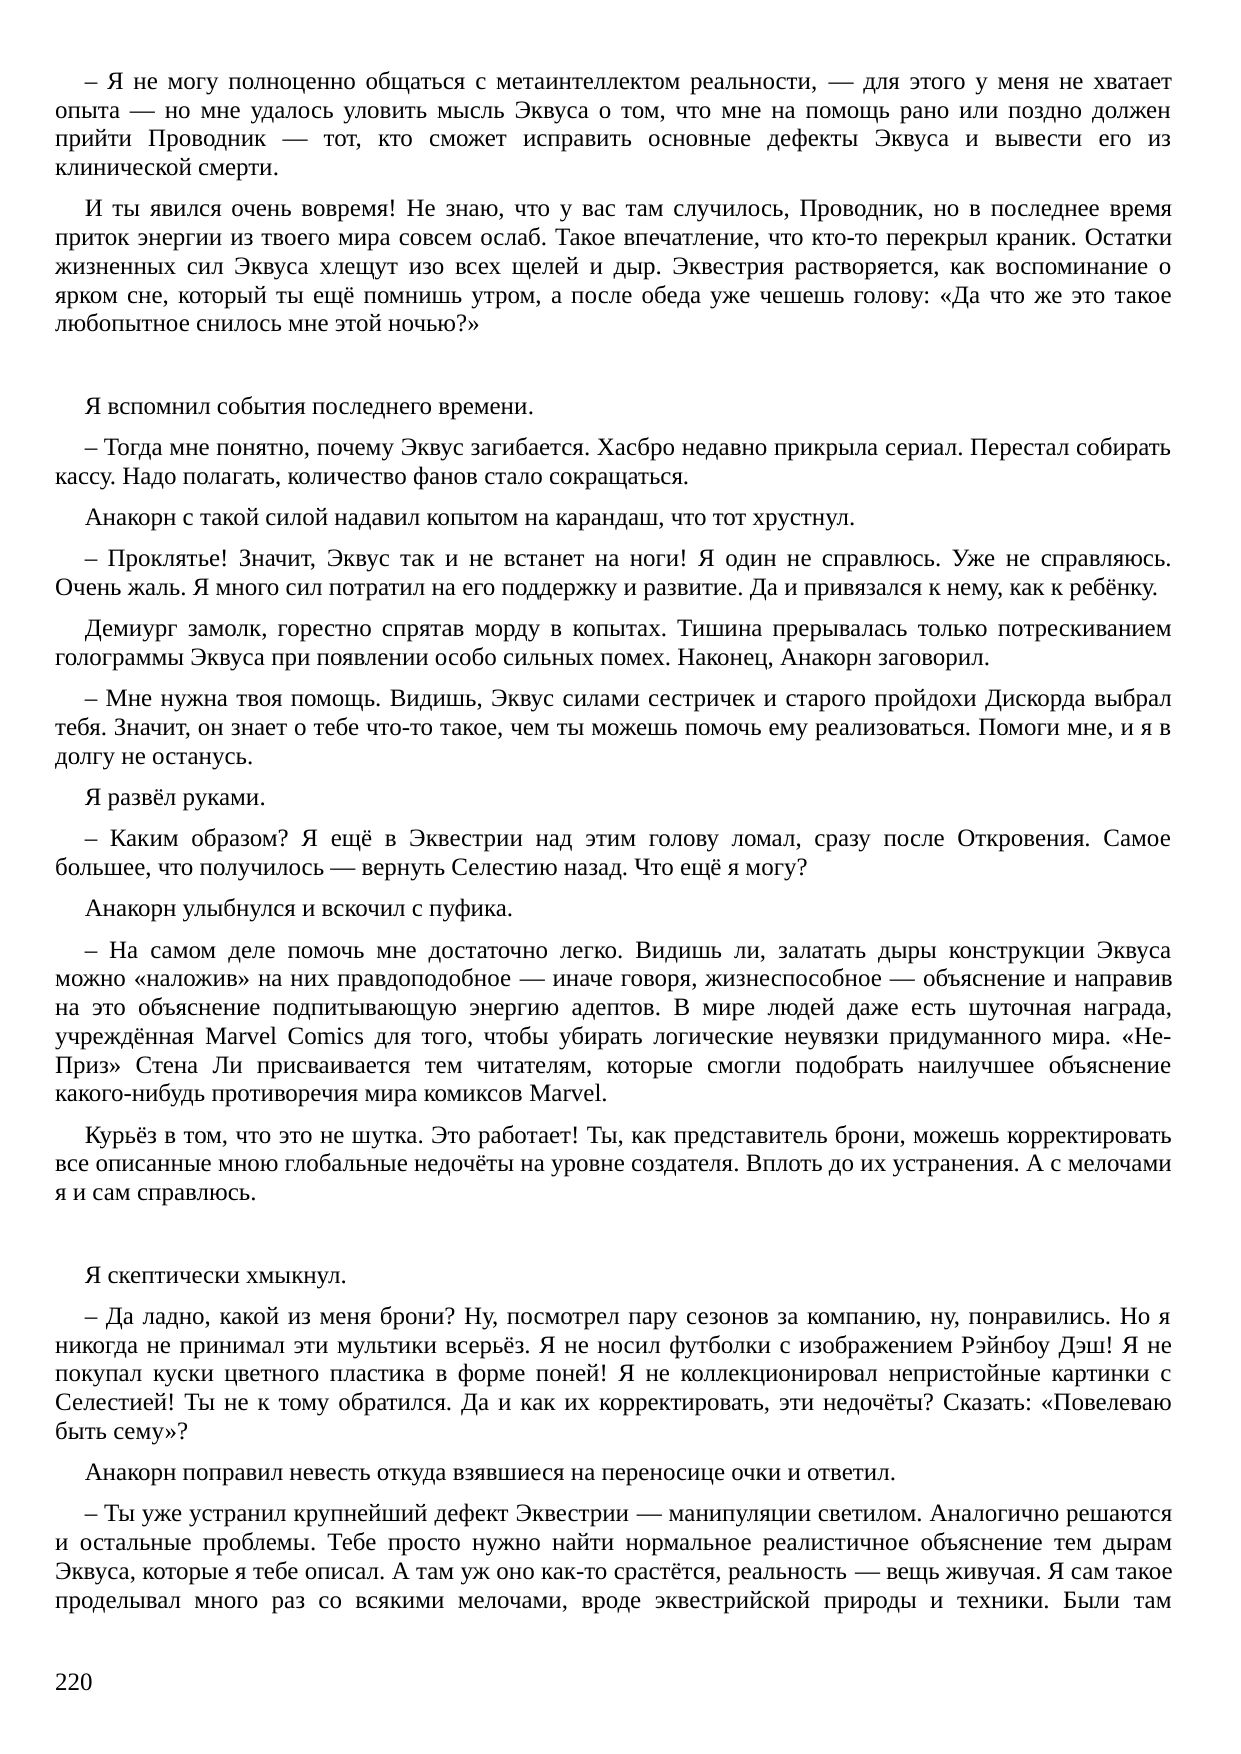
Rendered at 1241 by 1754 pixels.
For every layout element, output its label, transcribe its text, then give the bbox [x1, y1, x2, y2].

text Анакорн с такой силой надавил копытом на карандаш, что тот хрустнул. [55, 502, 1173, 531]
text – Я не могу полноценно общаться с метаинтеллектом реальности, — для этого у меня не хватает опыта — но мне удалось уловить мысль Эквуса о том, что мне на помощь рано или поздно должен прийти Проводник — тот, кто сможет исправить основные дефекты Эквуса и вывести его из клинической смерти. [55, 66, 1173, 181]
text – Каким образом? Я ещё в Эквестрии над этим голову ломал, сразу после Откровения. Самое большее, что получилось — вернуть Селестию назад. Что ещё я могу? [55, 823, 1173, 881]
text – Да ладно, какой из меня брони? Ну, посмотрел пару сезонов за компанию, ну, понравились. Но я никогда не принимал эти мультики всерьёз. Я не носил футболки с изображением Рэйнбоу Дэш! Я не покупал куски цветного пластика в форме поней! Я не коллекционировал непристойные картинки с Селестией! Ты не к тому обратился. Да и как их корректировать, эти недочёты? Сказать: «Повелеваю быть сему»? [55, 1301, 1173, 1445]
text И ты явился очень вовремя! Не знаю, что у вас там случилось, Проводник, но в последнее время приток энергии из твоего мира совсем ослаб. Такое впечатление, что кто-то перекрыл краник. Остатки жизненных сил Эквуса хлещут изо всех щелей и дыр. Эквестрия растворяется, как воспоминание о ярком сне, который ты ещё помнишь утром, а после обеда уже чешешь голову: «Да что же это такое любопытное снилось мне этой ночью?» [55, 193, 1173, 337]
text Я вспомнил события последнего времени. [55, 391, 1173, 420]
text Я развёл руками. [55, 782, 1173, 811]
text – Проклятье! Значит, Эквус так и не встанет на ноги! Я один не справлюсь. Уже не справляюсь. Очень жаль. Я много сил потратил на его поддержку и развитие. Да и привязался к нему, как к ребёнку. [55, 543, 1173, 601]
text Демиург замолк, горестно спрятав морду в копытах. Тишина прерывалась только потрескиванием голограммы Эквуса при появлении особо сильных помех. Наконец, Анакорн заговорил. [55, 613, 1173, 671]
text Курьёз в том, что это не шутка. Это работает! Ты, как представитель брони, можешь корректировать все описанные мною глобальные недочёты на уровне создателя. Вплоть до их устранения. А с мелочами я и сам справлюсь. [55, 1120, 1173, 1206]
text Анакорн поправил невесть откуда взявшиеся на переносице очки и ответил. [55, 1457, 1173, 1486]
text Анакорн улыбнулся и вскочил с пуфика. [55, 893, 1173, 922]
text – На самом деле помочь мне достаточно легко. Видишь ли, залатать дыры конструкции Эквуса можно «наложив» на них правдоподобное — иначе говоря, жизнеспособное — объяснение и направив на это объяснение подпитывающую энергию адептов. В мире людей даже есть шуточная награда, учреждённая Marvel Comics для того, чтобы убирать логические неувязки придуманного мира. «Не-Приз» Стена Ли присваивается тем читателям, которые смогли подобрать наилучшее объяснение какого-нибудь противоречия мира комиксов Marvel. [55, 935, 1173, 1107]
text – Тогда мне понятно, почему Эквус загибается. Хасбро недавно прикрыла сериал. Перестал собирать кассу. Надо полагать, количество фанов стало сокращаться. [55, 432, 1173, 490]
text – Мне нужна твоя помощь. Видишь, Эквус силами сестричек и старого пройдохи Дискорда выбрал тебя. Значит, он знает о тебе что-то такое, чем ты можешь помочь ему реализоваться. Помоги мне, и я в долгу не останусь. [55, 683, 1173, 770]
text – Ты уже устранил крупнейший дефект Эквестрии — манипуляции светилом. Аналогично решаются и остальные проблемы. Тебе просто нужно найти нормальное реалистичное объяснение тем дырам Эквуса, которые я тебе описал. А там уж оно как-то срастётся, реальность — вещь живучая. Я сам такое проделывал много раз со всякими мелочами, вроде эквестрийской природы и техники. Были там [55, 1498, 1173, 1613]
text Я скептически хмыкнул. [55, 1260, 1173, 1288]
